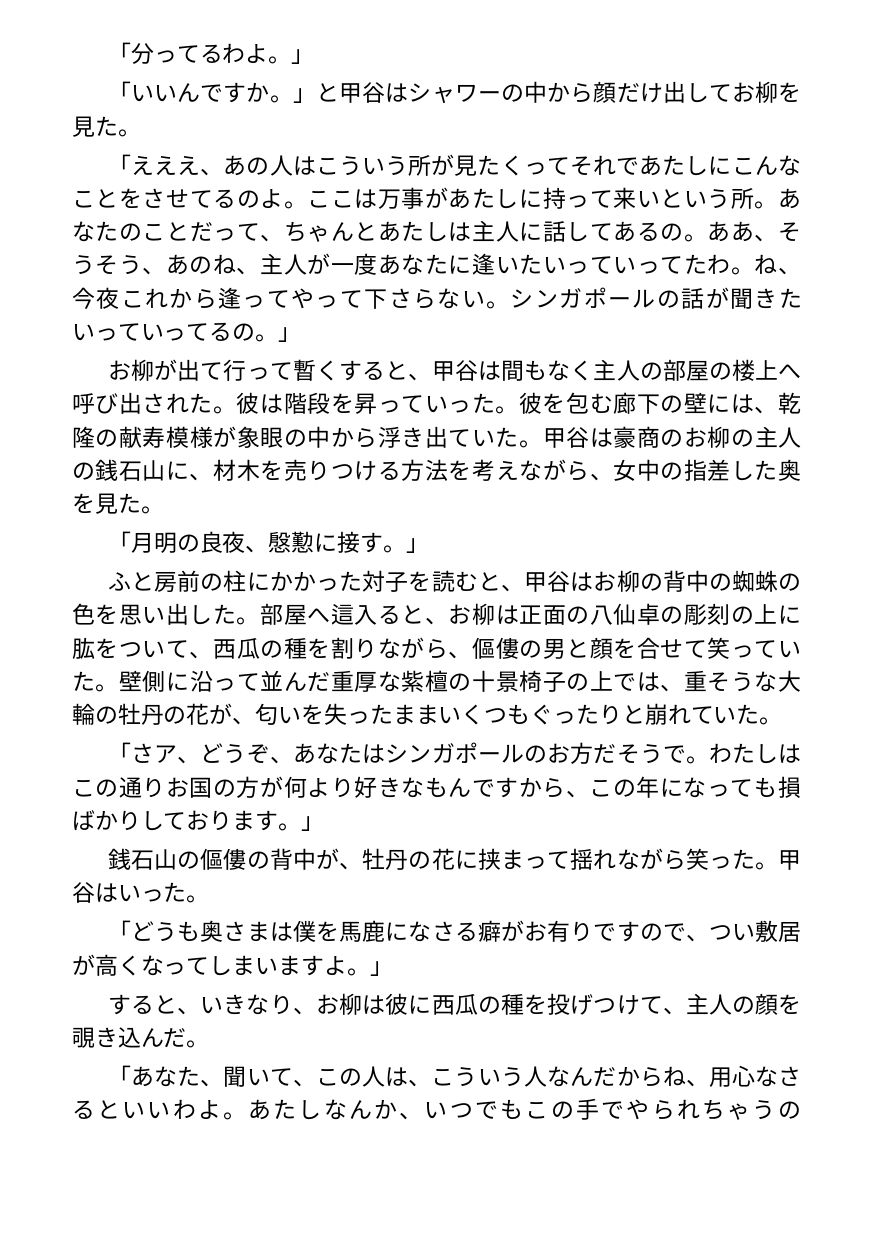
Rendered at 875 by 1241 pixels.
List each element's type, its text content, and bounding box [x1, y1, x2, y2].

text ふと房前の柱にかかった対子を読むと、甲谷はお柳の背中の蜘蛛の色を思い出した。部屋へ這入ると、お柳は正面の八仙卓の彫刻の上に肱をついて、西瓜の種を割りながら、傴僂の男と顔を合せて笑っていた。壁側に沿って並んだ重厚な紫檀の十景椅子の上では、重そうな大輪の牡丹の花が、匂いを失ったままいくつもぐったりと崩れていた。 [72, 564, 802, 730]
text 銭石山の傴僂の背中が、牡丹の花に挟まって揺れながら笑った。甲谷はいった。 [72, 842, 802, 908]
text 「分ってるわよ。」 [72, 36, 802, 69]
text すると、いきなり、お柳は彼に西瓜の種を投げつけて、主人の顔を覗き込んだ。 [72, 987, 802, 1053]
text 「どうも奥さまは僕を馬鹿になさる癖がお有りですので、つい敷居が高くなってしまいますよ。」 [72, 914, 802, 981]
text お柳が出て行って暫くすると、甲谷は間もなく主人の部屋の楼上へ呼び出された。彼は階段を昇っていった。彼を包む廊下の壁には、乾隆の献寿模様が象眼の中から浮き出ていた。甲谷は豪商のお柳の主人の銭石山に、材木を売りつける方法を考えながら、女中の指差した奥を見た。 [72, 353, 802, 519]
text 「あなた、聞いて、この人は、こういう人なんだからね、用心なさるといいわよ。あたしなんか、いつでもこの手でやられちゃうの [72, 1059, 802, 1126]
text 「えええ、あの人はこういう所が見たくってそれであたしにこんなことをさせてるのよ。ここは万事があたしに持って来いという所。あなたのことだって、ちゃんとあたしは主人に話してあるの。ああ、そうそう、あのね、主人が一度あなたに逢いたいっていってたわ。ね、今夜これから逢ってやって下さらない。シンガポールの話が聞きたいっていってるの。」 [72, 148, 802, 347]
text 「月明の良夜、慇懃に接す。」 [72, 525, 802, 558]
text 「いいんですか。」と甲谷はシャワーの中から顔だけ出してお柳を見た。 [72, 75, 802, 142]
text 「さア、どうぞ、あなたはシンガポールのお方だそうで。わたしはこの通りお国の方が何より好きなもんですから、この年になっても損ばかりしております。」 [72, 736, 802, 836]
